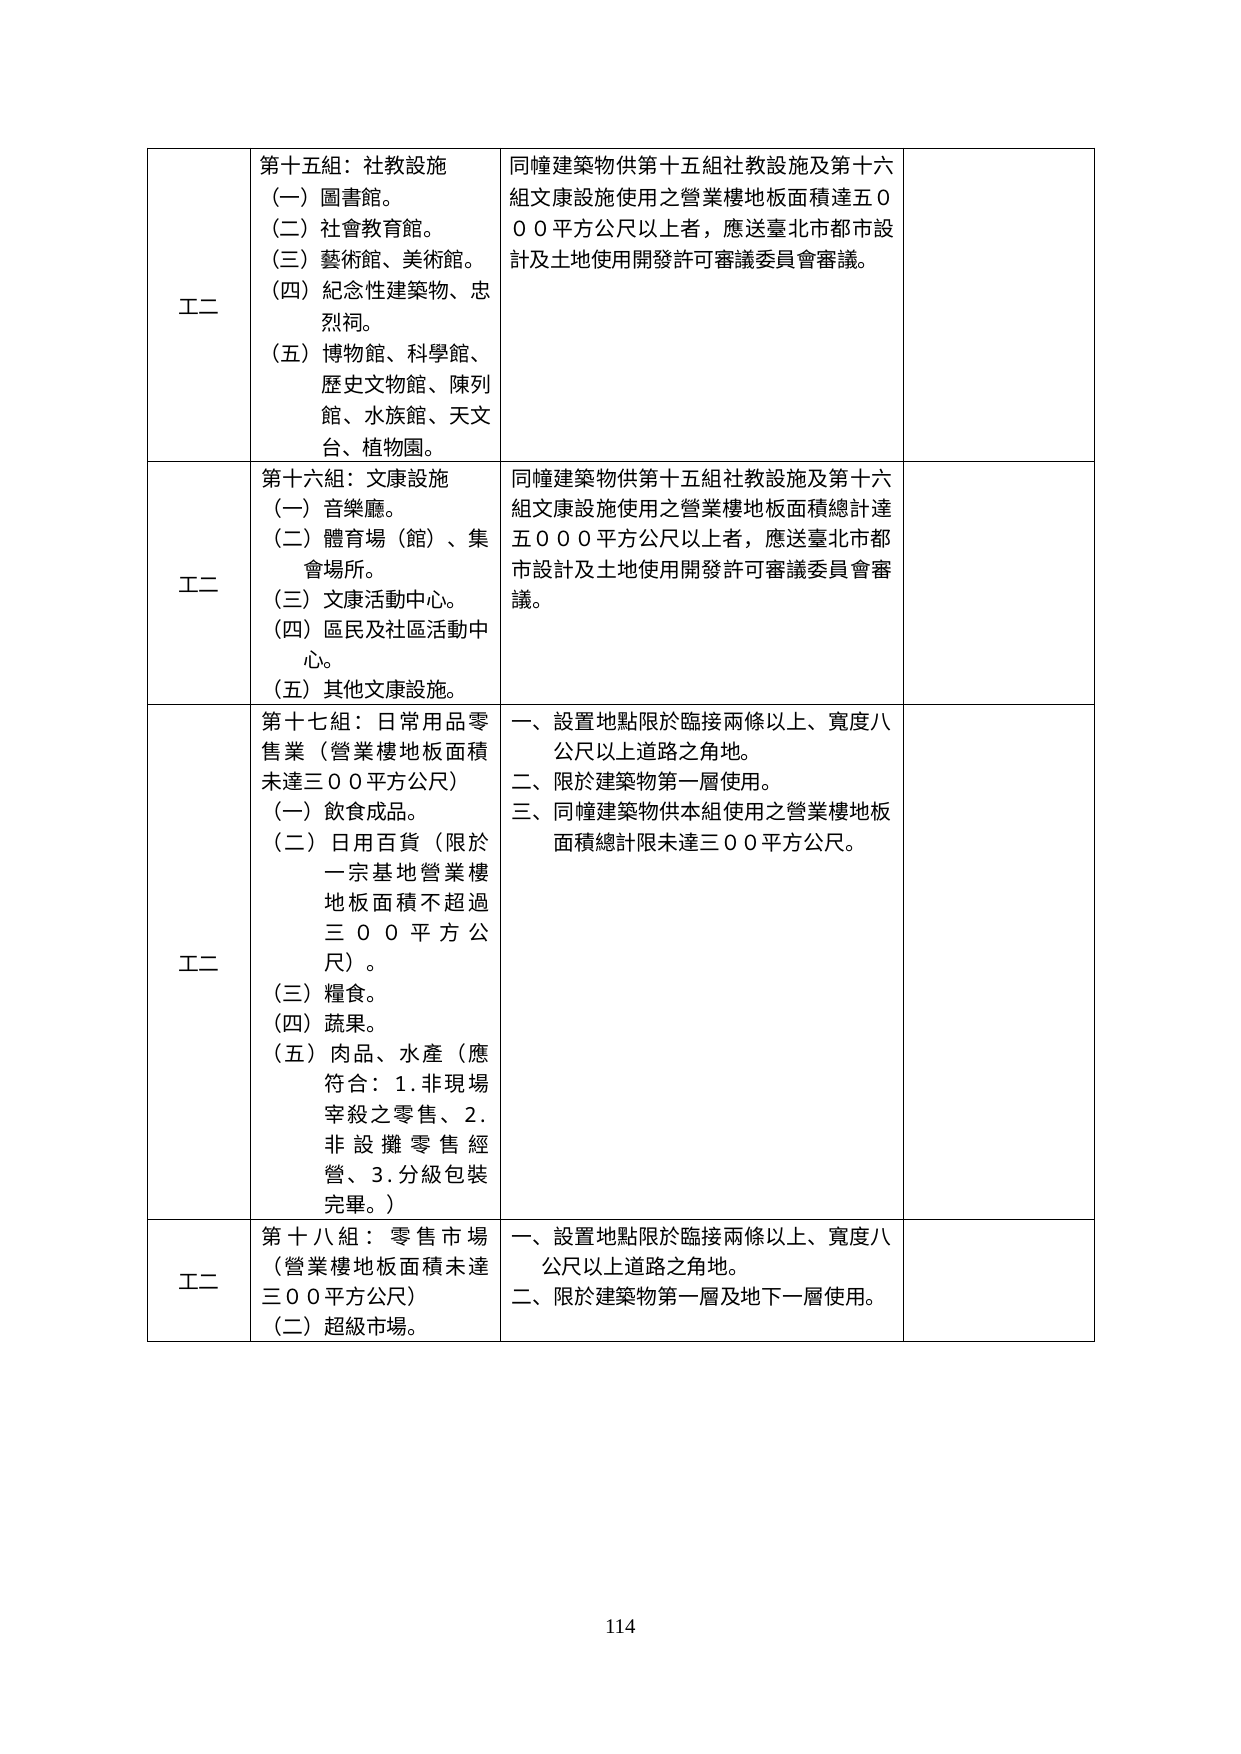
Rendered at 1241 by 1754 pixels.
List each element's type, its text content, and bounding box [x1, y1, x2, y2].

table_cell 第十五組：社教設施 （一）圖書館。 （二）社會教育館。 （三）藝術館、美術館。 （四）紀念性建築物、忠烈祠。 （五）博物館、科學館、歷史文物館、陳列館、水族館、天文台、植物園。 [251, 149, 500, 461]
table_cell [904, 462, 1094, 704]
table_cell 工二 [148, 1220, 250, 1341]
table_cell 第十八組：零售市場（營業樓地板面積未達三００平方公尺） （二）超級市場。 [251, 1220, 500, 1341]
table_cell [904, 1220, 1094, 1341]
table_cell 工二 [148, 462, 250, 704]
table_cell [904, 705, 1094, 1219]
table_cell 同幢建築物供第十五組社教設施及第十六組文康設施使用之營業樓地板面積總計達五０００平方公尺以上者，應送臺北市都市設計及土地使用開發許可審議委員會審議。 [501, 462, 903, 704]
table_cell 一、設置地點限於臨接兩條以上、寬度八公尺以上道路之角地。 二、限於建築物第一層使用。 三、同幢建築物供本組使用之營業樓地板面積總計限未達三００平方公尺。 [501, 705, 903, 1219]
table_cell 同幢建築物供第十五組社教設施及第十六組文康設施使用之營業樓地板面積達五０００平方公尺以上者，應送臺北市都市設計及土地使用開發許可審議委員會審議。 [501, 149, 903, 461]
table_cell 工二 [148, 705, 250, 1219]
table_cell 第十六組：文康設施 （一）音樂廳。 （二）體育場（館）、集會場所。 （三）文康活動中心。 （四）區民及社區活動中心。 （五）其他文康設施。 [251, 462, 500, 704]
table_cell 工二 [148, 149, 250, 461]
table_cell [904, 149, 1094, 461]
table_cell 第十七組：日常用品零售業（營業樓地板面積未達三００平方公尺） （一）飲食成品。 （二）日用百貨（限於一宗基地營業樓地板面積不超過三００平方公尺）。 （三）糧食。 （四）蔬果。 （五）肉品、水產（應符合：1.非現場宰殺之零售、2.非設攤零售經營、3.分級包裝完畢。） [251, 705, 500, 1219]
table_cell 一、設置地點限於臨接兩條以上、寬度八公尺以上道路之角地。 二、限於建築物第一層及地下一層使用。 [501, 1220, 903, 1341]
